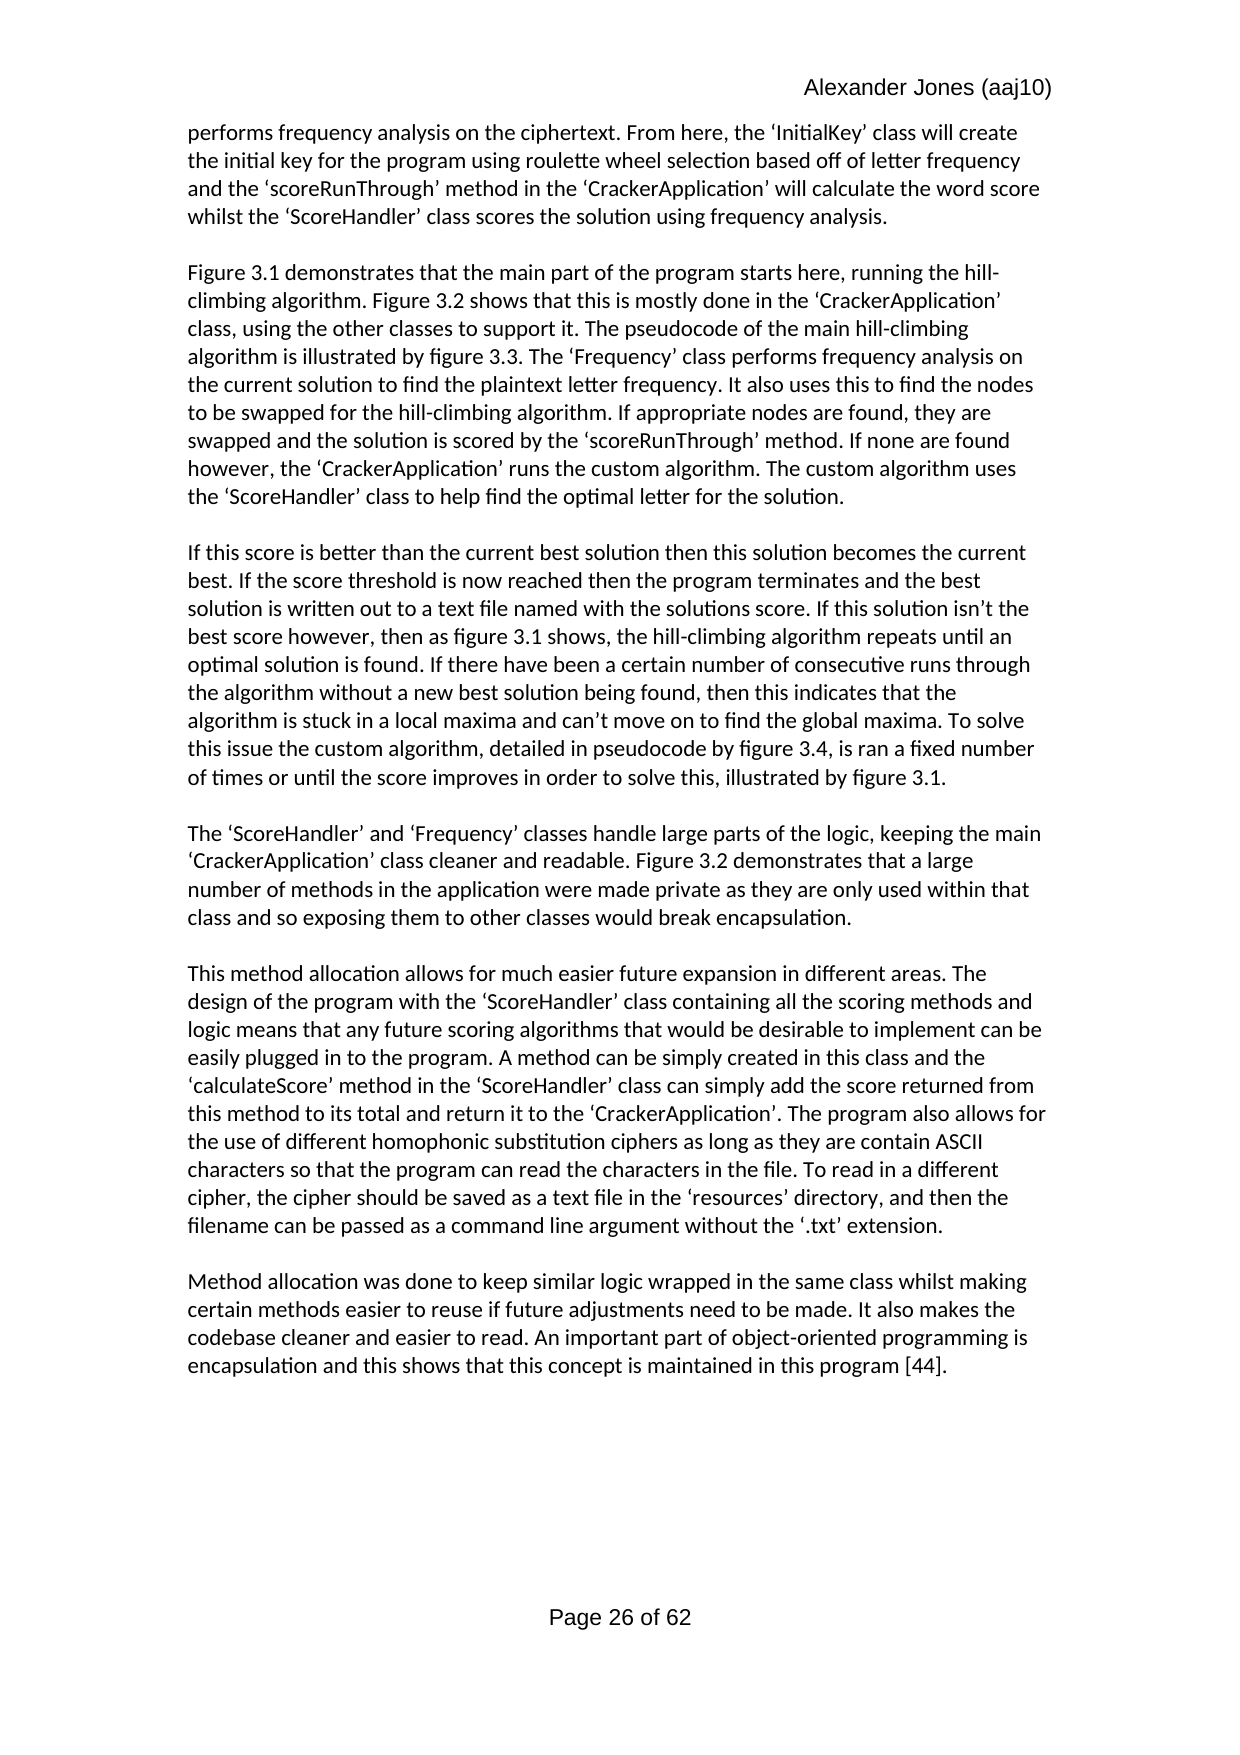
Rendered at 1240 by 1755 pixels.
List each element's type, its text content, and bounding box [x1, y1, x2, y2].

text If this score is better than the current best solution then this solution becomes the current best. If the score threshold is now reached then the program terminates and the best solution is written out to a text file named with the solutions score. If this solution isn’t the best score however, then as figure 3.1 shows, the hill-climbing algorithm repeats until an optimal solution is found. If there have been a certain number of consecutive runs through the algorithm without a new best solution being found, then this indicates that the algorithm is stuck in a local maxima and can’t move on to find the global maxima. To solve this issue the custom algorithm, detailed in pseudocode by figure 3.4, is ran a fixed number of times or until the score improves in order to solve this, illustrated by figure 3.1. [187, 538, 1052, 791]
text performs frequency analysis on the ciphertext. From here, the ‘InitialKey’ class will create the initial key for the program using roulette wheel selection based off of letter frequency and the ‘scoreRunThrough’ method in the ‘CrackerApplication’ will calculate the word score whilst the ‘ScoreHandler’ class scores the solution using frequency analysis. [187, 118, 1052, 230]
text This method allocation allows for much easier future expansion in different areas. The design of the program with the ‘ScoreHandler’ class containing all the scoring methods and logic means that any future scoring algorithms that would be desirable to implement can be easily plugged in to the program. A method can be simply created in this class and the ‘calculateScore’ method in the ‘ScoreHandler’ class can simply add the score returned from this method to its total and return it to the ‘CrackerApplication’. The program also allows for the use of different homophonic substitution ciphers as long as they are contain ASCII characters so that the program can read the characters in the file. To read in a different cipher, the cipher should be saved as a text file in the ‘resources’ directory, and then the filename can be passed as a command line argument without the ‘.txt’ extension. [187, 959, 1052, 1239]
text Method allocation was done to keep similar logic wrapped in the same class whilst making certain methods easier to reuse if future adjustments need to be made. It also makes the codebase cleaner and easier to read. An important part of object-oriented programming is encapsulation and this shows that this concept is maintained in this program [44]. [187, 1267, 1052, 1379]
text The ‘ScoreHandler’ and ‘Frequency’ classes handle large parts of the logic, keeping the main ‘CrackerApplication’ class cleaner and readable. Figure 3.2 demonstrates that a large number of methods in the application were made private as they are only used within that class and so exposing them to other classes would break encapsulation. [187, 819, 1052, 931]
text Figure 3.1 demonstrates that the main part of the program starts here, running the hill-climbing algorithm. Figure 3.2 shows that this is mostly done in the ‘CrackerApplication’ class, using the other classes to support it. The pseudocode of the main hill-climbing algorithm is illustrated by figure 3.3. The ‘Frequency’ class performs frequency analysis on the current solution to find the plaintext letter frequency. It also uses this to find the nodes to be swapped for the hill-climbing algorithm. If appropriate nodes are found, they are swapped and the solution is scored by the ‘scoreRunThrough’ method. If none are found however, the ‘CrackerApplication’ runs the custom algorithm. The custom algorithm uses the ‘ScoreHandler’ class to help find the optimal letter for the solution. [187, 258, 1052, 510]
